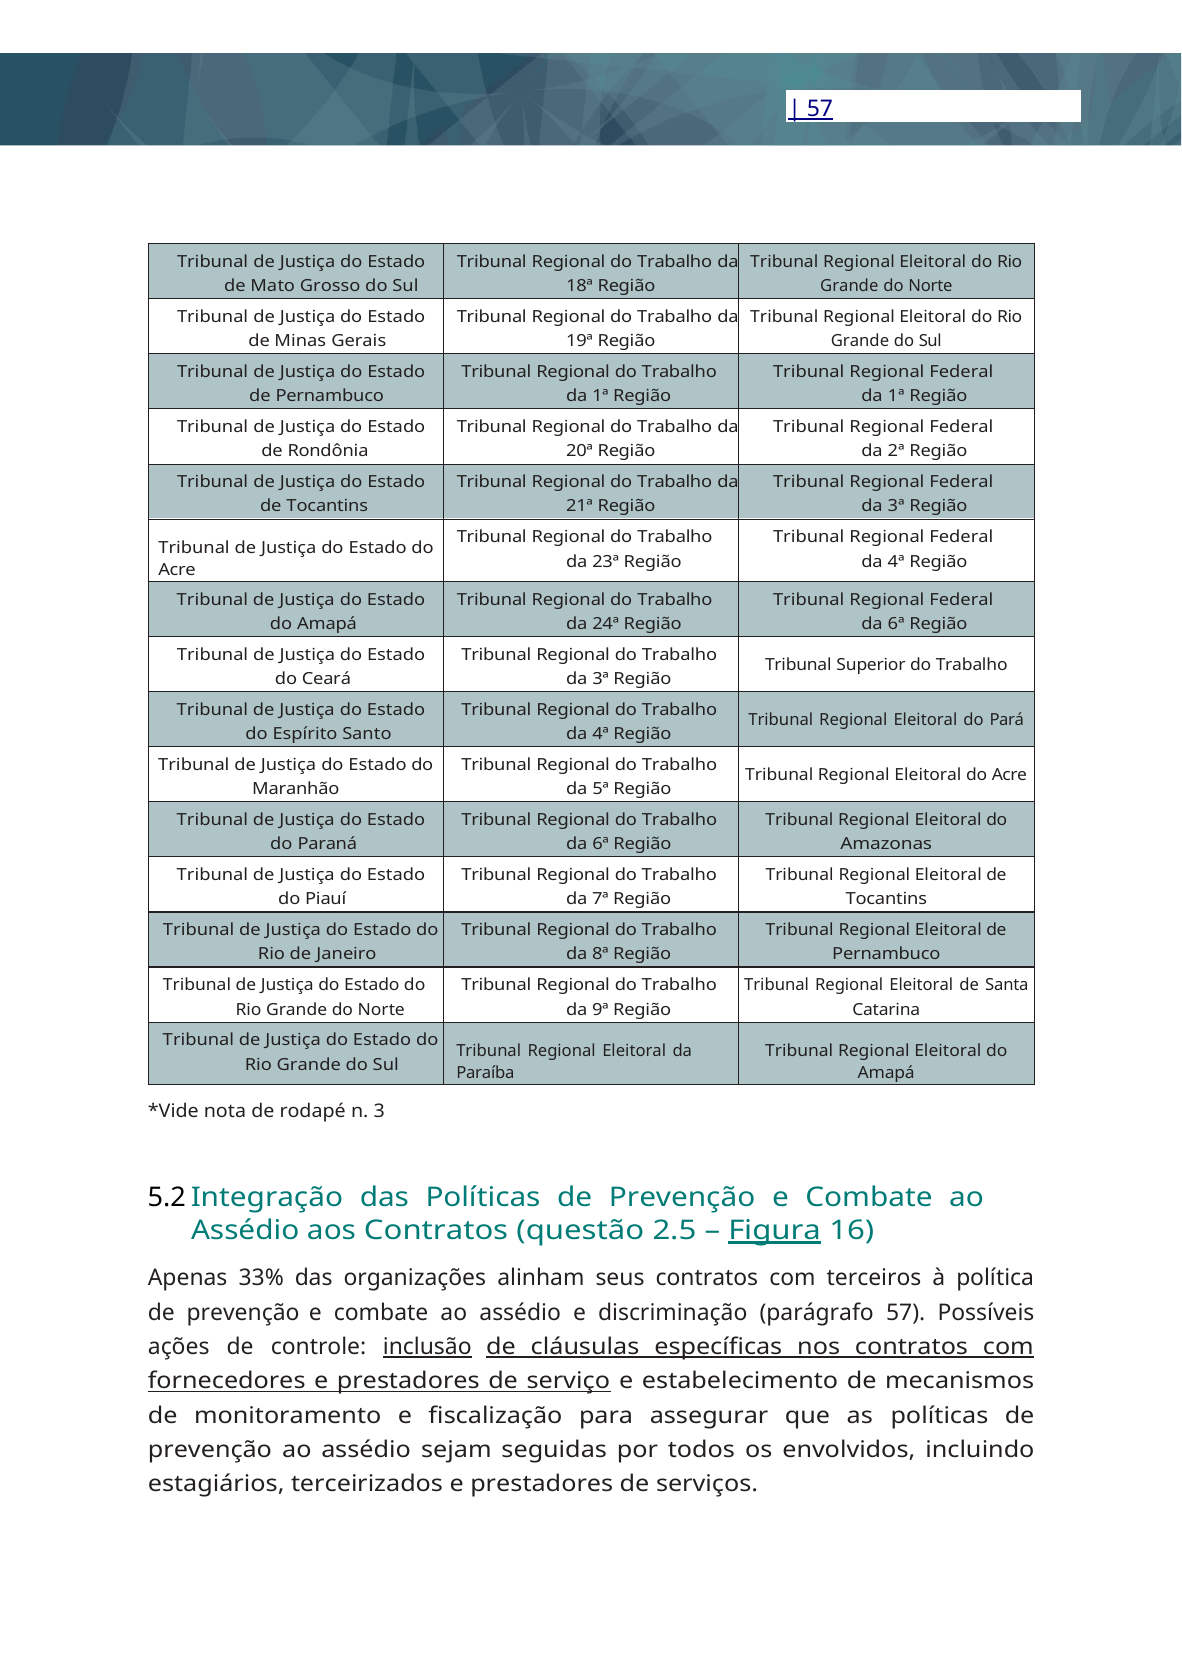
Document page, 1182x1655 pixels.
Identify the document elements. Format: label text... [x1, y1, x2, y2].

table_cell Tribunal Regional Eleitoral do Pará [739, 692, 1034, 746]
table_cell Tribunal de Justiça do Estado do Rio Grande do Sul [149, 1023, 443, 1084]
table_cell Tribunal de Justiça do Estado do Espírito Santo [149, 692, 443, 746]
table_cell Tribunal Regional Eleitoral da Paraíba [444, 1023, 738, 1084]
table_cell Tribunal de Justiça do Estado de Rondônia [149, 409, 443, 463]
table_cell Tribunal de Justiça do Estado do Acre [149, 520, 443, 581]
table_cell Tribunal de Justiça do Estado do Paraná [149, 802, 443, 856]
table_cell Tribunal Regional Federal da 4ª Região [739, 520, 1034, 581]
table_cell Tribunal Regional Federal da 1ª Região [739, 354, 1034, 408]
table_cell Tribunal de Justiça do Estado do Rio Grande do Norte [149, 968, 443, 1022]
table_cell Tribunal Regional do Trabalho da 24ª Região [444, 582, 738, 636]
table_cell Tribunal Regional do Trabalho da 3ª Região [444, 637, 738, 691]
text Apenas 33% das organizações alinham seus contratos com terceiros à política de prevenção e combate ao assédio e discriminação (parágrafo 57). Possíveis ações de controle: inclusão de cláusulas específicas nos contratos com fornecedores e prestadores de serviço e estabelecimento de mecanismos de monitoramento e fiscalização para assegurar que as políticas de prevenção ao assédio sejam seguidas por todos os envolvidos, incluindo estagiários, terceirizados e prestadores de serviços. [148, 1261, 1034, 1498]
table_cell Tribunal Regional do Trabalho da 19ª Região [444, 299, 738, 353]
table_cell Tribunal Superior do Trabalho [739, 637, 1034, 691]
table_cell Tribunal Regional do Trabalho da 7ª Região [444, 857, 738, 911]
table_cell Tribunal de Justiça do Estado de Tocantins [149, 465, 443, 518]
table_header Tribunal Regional Eleitoral do Rio Grande do Norte [739, 244, 1034, 298]
table_cell Tribunal Regional do Trabalho da 23ª Região [444, 520, 738, 581]
table_cell Tribunal Regional do Trabalho da 8ª Região [444, 913, 738, 966]
table_cell Tribunal Regional do Trabalho da 6ª Região [444, 802, 738, 856]
table_cell Tribunal Regional Eleitoral de Pernambuco [739, 913, 1034, 966]
table_cell Tribunal de Justiça do Estado de Minas Gerais [149, 299, 443, 353]
table_cell Tribunal Regional do Trabalho da 5ª Região [444, 747, 738, 801]
table_cell Tribunal Regional Eleitoral de Santa Catarina [739, 968, 1034, 1022]
table_cell Tribunal de Justiça do Estado de Pernambuco [149, 354, 443, 408]
table_header Tribunal de Justiça do Estado de Mato Grosso do Sul [149, 244, 443, 298]
list Integração das Políticas de Prevenção e Combate ao Assédio aos Contratos (questão 2.5 – Figura 16) [147, 1179, 985, 1247]
table_cell Tribunal Regional do Trabalho da 21ª Região [444, 465, 738, 518]
table_cell Tribunal Regional Federal da 2ª Região [739, 409, 1034, 463]
table_cell Tribunal Regional Eleitoral do Amapá [739, 1023, 1034, 1084]
table_cell Tribunal de Justiça do Estado do Piauí [149, 857, 443, 911]
table_cell Tribunal de Justiça do Estado do Maranhão [149, 747, 443, 801]
table_cell Tribunal Regional do Trabalho da 9ª Região [444, 968, 738, 1022]
table_cell Tribunal Regional do Trabalho da 20ª Região [444, 409, 738, 463]
table_cell Tribunal Regional Federal da 6ª Região [739, 582, 1034, 636]
table_cell Tribunal de Justiça do Estado do Amapá [149, 582, 443, 636]
table_cell Tribunal Regional Federal da 3ª Região [739, 465, 1034, 518]
table_cell Tribunal Regional do Trabalho da 4ª Região [444, 692, 738, 746]
table_cell Tribunal Regional Eleitoral do Amazonas [739, 802, 1034, 856]
table_cell Tribunal Regional Eleitoral do Rio Grande do Sul [739, 299, 1034, 353]
text *Vide nota de rodapé n. 3 [148, 1098, 1181, 1123]
table_cell Tribunal de Justiça do Estado do Ceará [149, 637, 443, 691]
table_cell Tribunal de Justiça do Estado do Rio de Janeiro [149, 913, 443, 966]
table_header Tribunal Regional do Trabalho da 18ª Região [444, 244, 738, 298]
table_cell Tribunal Regional Eleitoral de Tocantins [739, 857, 1034, 911]
table_cell Tribunal Regional do Trabalho da 1ª Região [444, 354, 738, 408]
table_cell Tribunal Regional Eleitoral do Acre [739, 747, 1034, 801]
